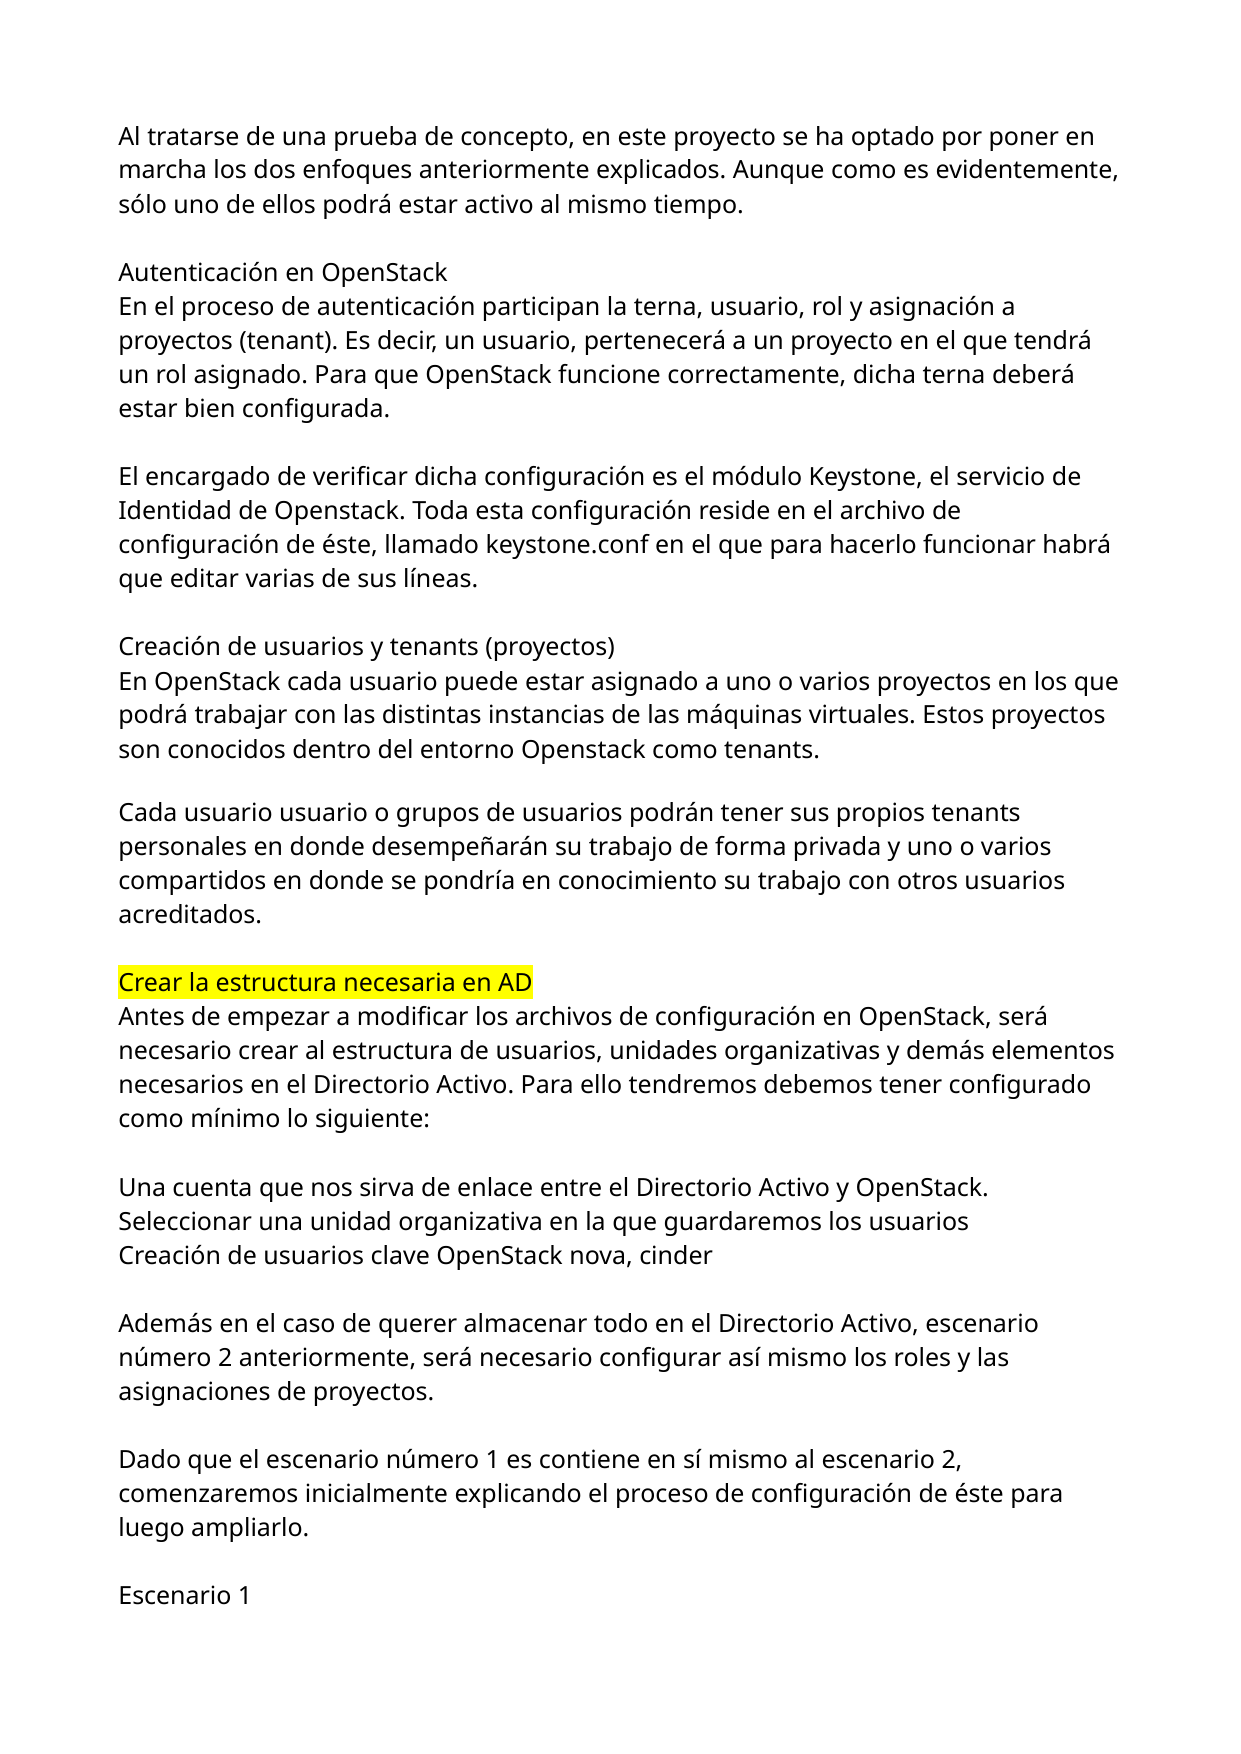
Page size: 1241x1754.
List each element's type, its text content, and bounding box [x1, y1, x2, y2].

text Dado que el escenario número 1 es contiene en sí mismo al escenario 2, comenzaremos inicialmente explicando el proceso de configuración de éste para luego ampliarlo. [118, 1442, 1122, 1544]
text Crear la estructura necesaria en AD [118, 965, 1122, 999]
text En el proceso de autenticación participan la terna, usuario, rol y asignación a proyectos (tenant). Es decir, un usuario, pertenecerá a un proyecto en el que tendrá un rol asignado. Para que OpenStack funcione correctamente, dicha terna deberá estar bien configurada. [118, 288, 1122, 425]
text Antes de empezar a modificar los archivos de configuración en OpenStack, será necesario crear al estructura de usuarios, unidades organizativas y demás elementos necesarios en el Directorio Activo. Para ello tendremos debemos tener configurado como mínimo lo siguiente: [118, 999, 1122, 1135]
text Una cuenta que nos sirva de enlace entre el Directorio Activo y OpenStack. [118, 1169, 1122, 1203]
text Creación de usuarios y tenants (proyectos) [118, 629, 1122, 663]
text Creación de usuarios clave OpenStack nova, cinder [118, 1237, 1122, 1271]
text El encargado de verificar dicha configuración es el módulo Keystone, el servicio de Identidad de Openstack. Toda esta configuración reside en el archivo de configuración de éste, llamado keystone.conf en el que para hacerlo funcionar habrá que editar varias de sus líneas. [118, 459, 1122, 595]
text Seleccionar una unidad organizativa en la que guardaremos los usuarios [118, 1203, 1122, 1237]
text Autenticación en OpenStack [118, 254, 1122, 288]
text Escenario 1 [118, 1578, 1122, 1612]
text Cada usuario usuario o grupos de usuarios podrán tener sus propios tenants personales en donde desempeñarán su trabajo de forma privada y uno o varios compartidos en donde se pondría en conocimiento su trabajo con otros usuarios acreditados. [118, 794, 1122, 931]
text Al tratarse de una prueba de concepto, en este proyecto se ha optado por poner en marcha los dos enfoques anteriormente explicados. Aunque como es evidentemente, sólo uno de ellos podrá estar activo al mismo tiempo. [118, 118, 1122, 220]
text Además en el caso de querer almacenar todo en el Directorio Activo, escenario número 2 anteriormente, será necesario configurar así mismo los roles y las asignaciones de proyectos. [118, 1305, 1122, 1408]
text En OpenStack cada usuario puede estar asignado a uno o varios proyectos en los que podrá trabajar con las distintas instancias de las máquinas virtuales. Estos proyectos son conocidos dentro del entorno Openstack como tenants. [118, 663, 1122, 765]
